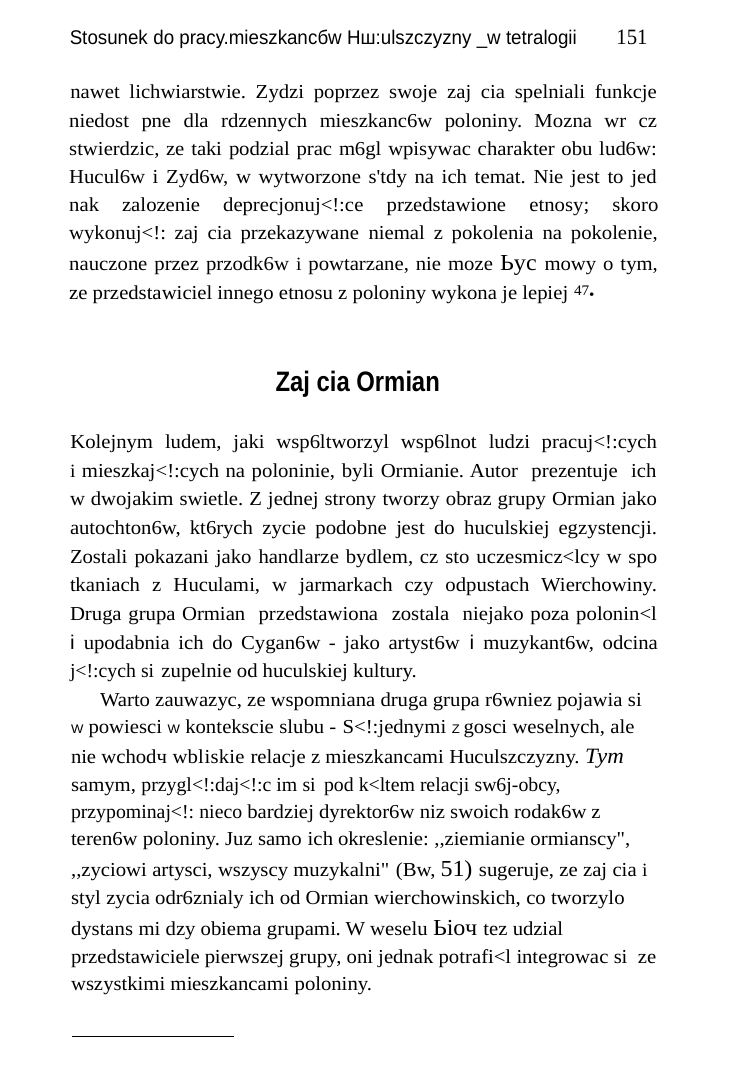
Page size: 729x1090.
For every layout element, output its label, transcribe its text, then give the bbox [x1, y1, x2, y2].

text Kolejnym ludem, jaki wsp6ltworzyl wsp6lnot ludzi pracuj<!:cych і mieszkaj<!:cych na poloninie, byli Ormianie. Autor prezentuje ich w dwojakim swietle. Z jednej strony tworzy obraz grupy Ormian jako autochton6w, kt6rych zycie podobne jest do huculskiej egzystencji. Zostali pokazani jako handlarze bydlem, cz sto uczesmicz<lcy w spo­ tkaniach z Huculami, w jarmarkach czy odpustach Wierchowiny. Druga grupa Ormian przedstawiona zostala niejako poza polonin<l і upodabnia ich do Cygan6w - jako artyst6w і muzykant6w, odcina­ j<!:cych si zupelnie od huculskiej kultury. [70, 430, 658, 682]
text nawet lichwiarstwie. Zydzi poprzez swoje zaj cia spelniali funkcje niedost pne dla rdzennych mieszkanc6w poloniny. Mozna wr cz stwierdzic, ze taki podzial prac m6gl wpisywac charakter obu lud6w: Hucul6w і Zyd6w, w wytworzone s'tdy na ich temat. Nie jest to jed­ nak zalozenie deprecjonuj<!:ce przedstawione etnosy; skoro wykonuj<!: zaj cia przekazywane niemal z pokolenia na pokolenie, nauczone przez przodk6w і powtarzane, nie moze Ьус mowy о tym, ze przedstawiciel innego etnosu z poloniny wykona je lepiej 47• [69, 81, 658, 304]
text Warto zauwazyc, ze wspomniana druga grupa r6wniez pojawia si W powiesci W kontekscie slubu - S<!:jednymi Z gosci weselnych, ale nie wchodч wbliskie relacje z mieszkancami Huculszczyzny. Тут samym, przygl<!:daj<!:c im si pod k<ltem relacji sw6j-obcy, przypominaj<!: nieco bardziej dyrektor6w niz swoich rodak6w z teren6w poloniny. Juz samo ich okreslenie: ,,ziemianie ormianscy", ,,zyciowi artysci, wszyscy muzykalni" (Bw, 51) sugeruje, ze zaj cia і styl zycia odr6znialy ich od Ormian wierchowinskich, со tworzylo dystans mi dzy obiema grupami. W weselu Ьіоч tez udzial przedstawiciele pierwszej grupy, oni jednak potrafi<l integrowac si ze wszystkimi mieszkancami poloniny. [71, 688, 658, 995]
subtitle Zaj cia Ormian [58, 365, 657, 397]
text Stosunek do pracy.mieszkancбw Hш:ulszczyzny _w tetralogii 151 [69, 24, 670, 49]
